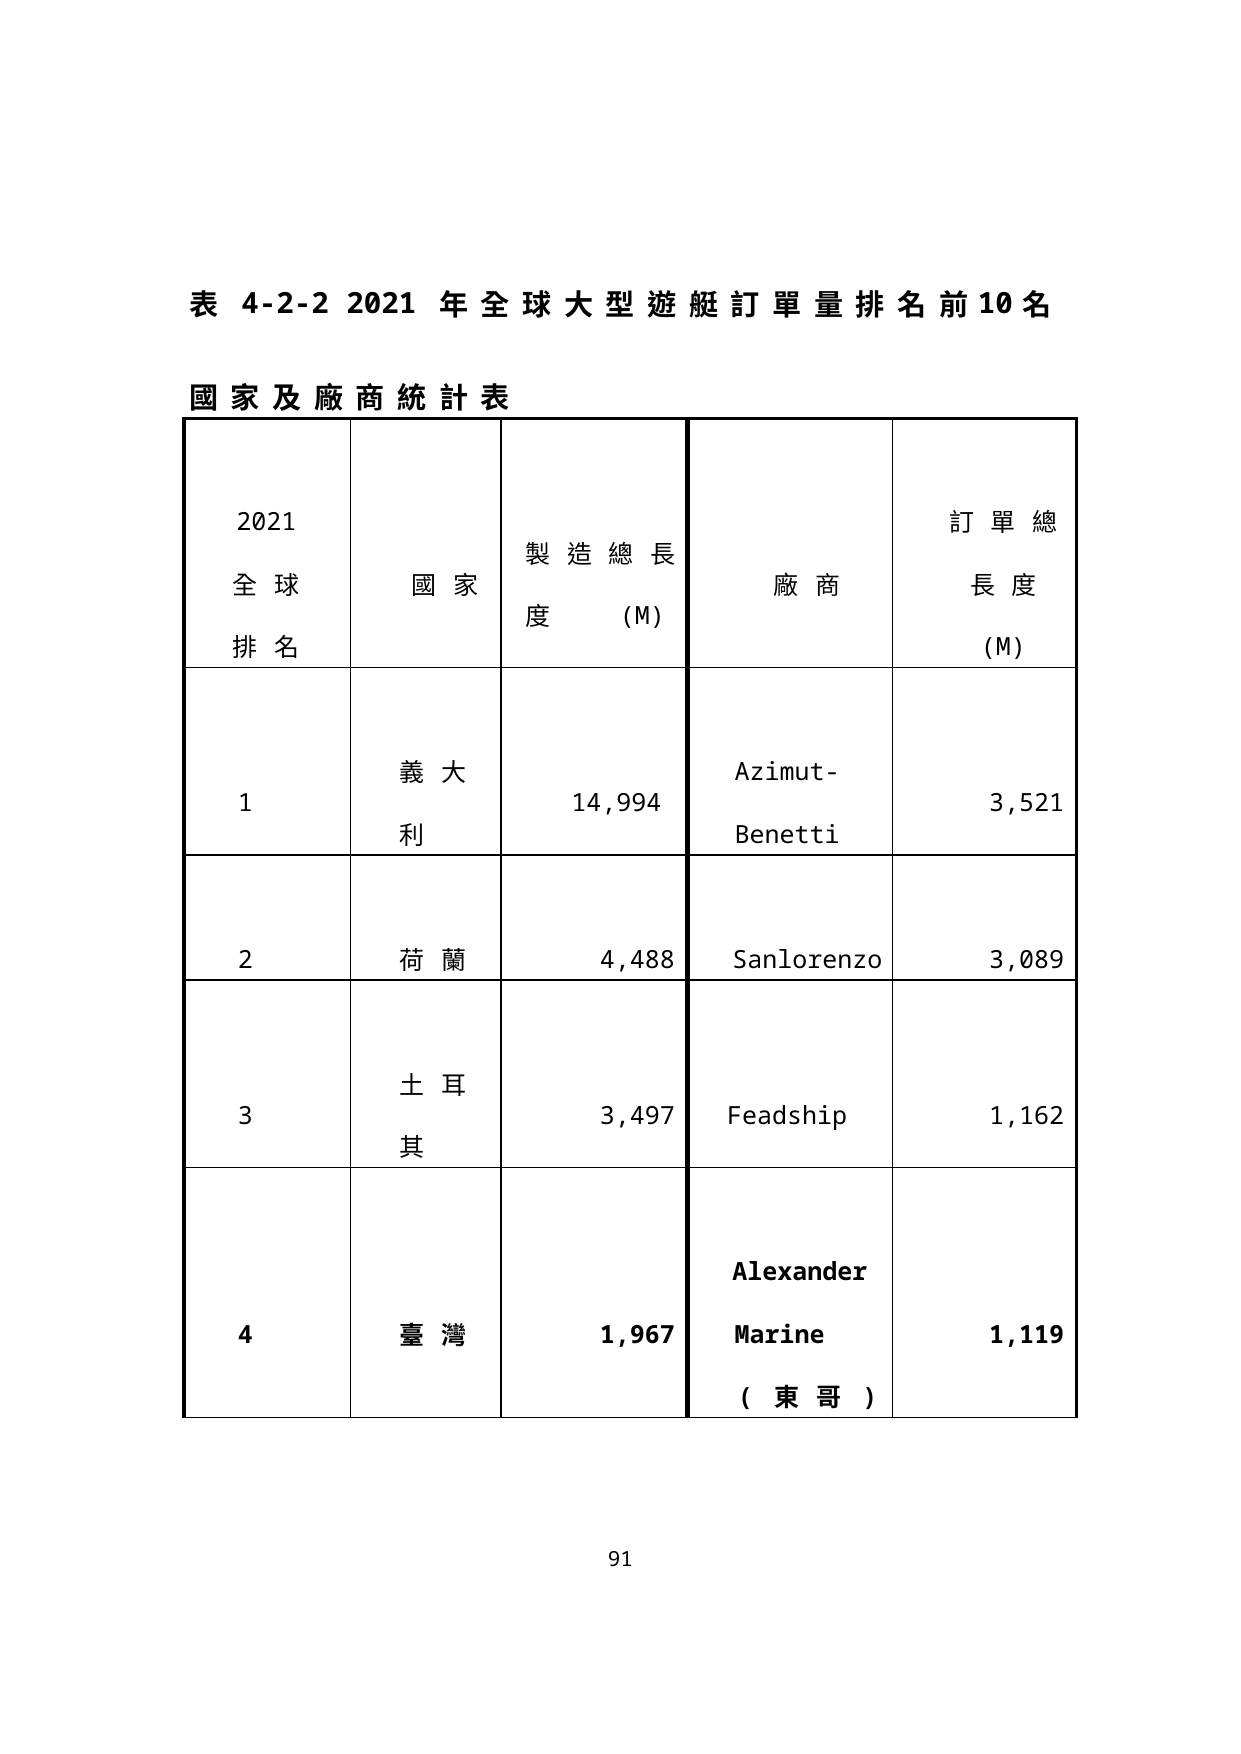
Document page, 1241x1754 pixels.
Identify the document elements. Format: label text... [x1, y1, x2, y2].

table_cell Sanlorenzo [690, 856, 892, 979]
table_cell 1 [186, 668, 350, 854]
table_cell 2 [186, 856, 350, 979]
table_header 廠商 [690, 420, 892, 667]
table_cell 1,162 [893, 981, 1075, 1167]
table_cell 4 [186, 1168, 350, 1417]
table_cell 3 [186, 981, 350, 1167]
table_cell 1,967 [502, 1168, 685, 1417]
table_header 製造總長度 (M) [502, 420, 685, 667]
table_header 國家 [351, 420, 500, 667]
table_cell 3,089 [893, 856, 1075, 979]
table_cell 義大利 [351, 668, 500, 854]
table_header 2021全球排名 [186, 420, 350, 667]
table_cell 14,994 [502, 668, 685, 854]
table_cell Azimut-Benetti [690, 668, 892, 854]
table_cell 3,521 [893, 668, 1075, 854]
table_cell 土耳其 [351, 981, 500, 1167]
text 表4-2-2 2021年全球大型遊艇訂單量排名前10名國家及廠商統計表 [183, 229, 1058, 417]
table_cell 荷蘭 [351, 856, 500, 979]
table_cell Alexander Marine(東哥) [690, 1168, 892, 1417]
table_cell Feadship [690, 981, 892, 1167]
table_cell 3,497 [502, 981, 685, 1167]
table_header 訂單總長度 (M) [893, 420, 1075, 667]
table_cell 臺灣 [351, 1168, 500, 1417]
table_cell 1,119 [893, 1168, 1075, 1417]
table_cell 4,488 [502, 856, 685, 979]
